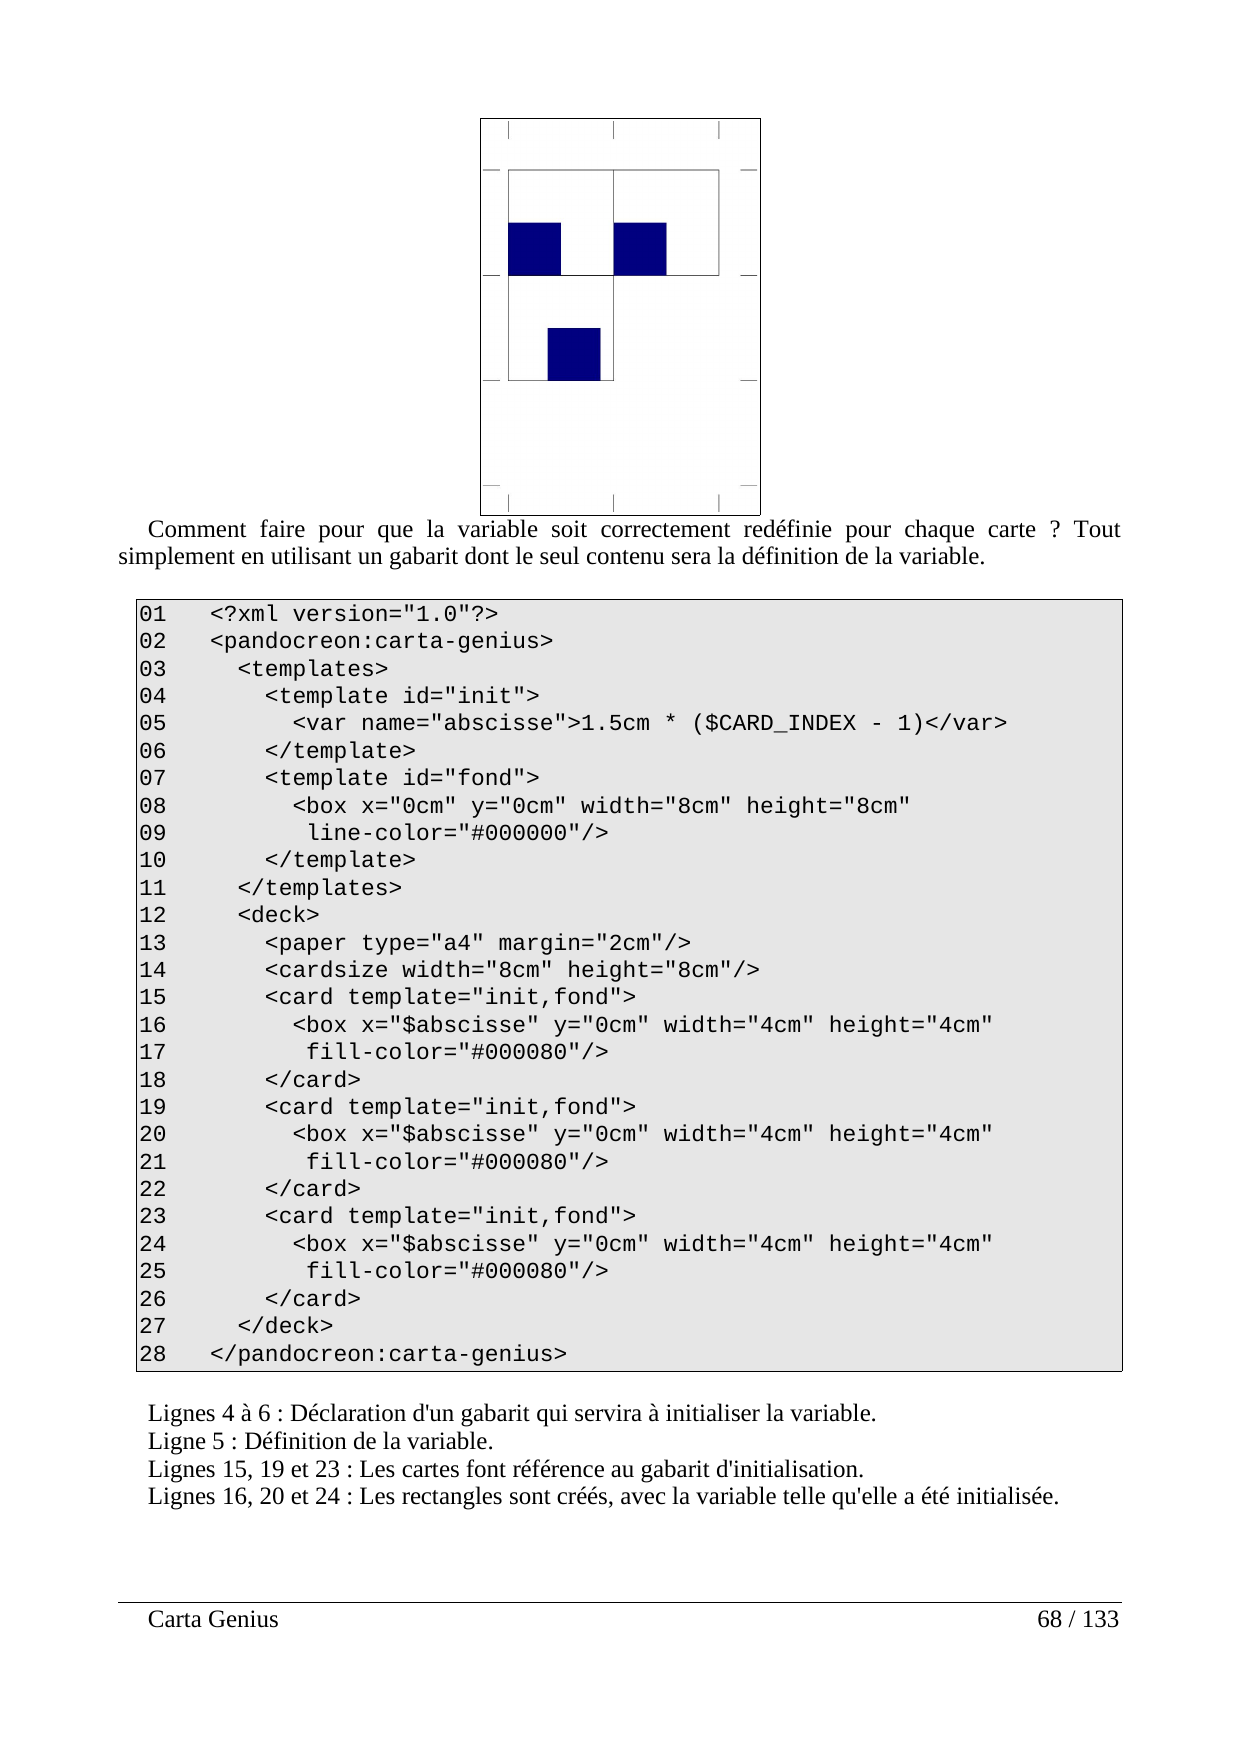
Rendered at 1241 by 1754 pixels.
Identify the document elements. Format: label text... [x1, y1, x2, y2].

text 01 <?xml version="1.0"?> [137, 600, 1122, 626]
text Lignes 15, 19 et 23 : Les cartes font référence au gabarit d'initialisation. [118, 1455, 1122, 1482]
text 06 </template> [137, 736, 1122, 763]
text 21 fill-color="#000080"/> [137, 1147, 1122, 1174]
text 18 </card> [137, 1065, 1122, 1092]
text 04 <template id="init"> [137, 681, 1122, 708]
text 13 <paper type="a4" margin="2cm"/> [137, 928, 1122, 955]
text 12 <deck> [137, 900, 1122, 928]
text 26 </card> [137, 1284, 1122, 1311]
picture [482, 121, 758, 512]
text 28 </pandocreon:carta-genius> [137, 1339, 1122, 1371]
text 27 </deck> [137, 1311, 1122, 1339]
text 02 <pandocreon:carta-genius> [137, 626, 1122, 654]
text 05 <var name="abscisse">1.5cm * ($CARD_INDEX - 1)</var> [137, 708, 1122, 736]
text 19 <card template="init,fond"> [137, 1092, 1122, 1119]
text Comment faire pour que la variable soit correctement redéfinie pour chaque carte ? Tout simplement en utilisant un gabarit dont le seul contenu sera la définition de la variable. [118, 512, 1122, 570]
text 10 </template> [137, 846, 1122, 873]
text 16 <box x="$abscisse" y="0cm" width="4cm" height="4cm" [137, 1010, 1122, 1037]
text 20 <box x="$abscisse" y="0cm" width="4cm" height="4cm" [137, 1119, 1122, 1147]
text 24 <box x="$abscisse" y="0cm" width="4cm" height="4cm" [137, 1229, 1122, 1256]
text 07 <template id="fond"> [137, 763, 1122, 791]
text 17 fill-color="#000080"/> [137, 1037, 1122, 1065]
text 15 <card template="init,fond"> [137, 982, 1122, 1010]
text 22 </card> [137, 1174, 1122, 1202]
text 25 fill-color="#000080"/> [137, 1256, 1122, 1284]
text Lignes 4 à 6 : Déclaration d'un gabarit qui servira à initialiser la variable. [118, 1399, 1122, 1427]
text 14 <cardsize width="8cm" height="8cm"/> [137, 955, 1122, 982]
text 11 </templates> [137, 873, 1122, 900]
text 03 <templates> [137, 654, 1122, 681]
text 23 <card template="init,fond"> [137, 1202, 1122, 1229]
text Lignes 16, 20 et 24 : Les rectangles sont créés, avec la variable telle qu'elle a été initialisée. [118, 1482, 1122, 1510]
text 08 <box x="0cm" y="0cm" width="8cm" height="8cm" [137, 791, 1122, 818]
text Ligne 5 : Définition de la variable. [118, 1427, 1122, 1455]
text 09 line-color="#000000"/> [137, 818, 1122, 846]
